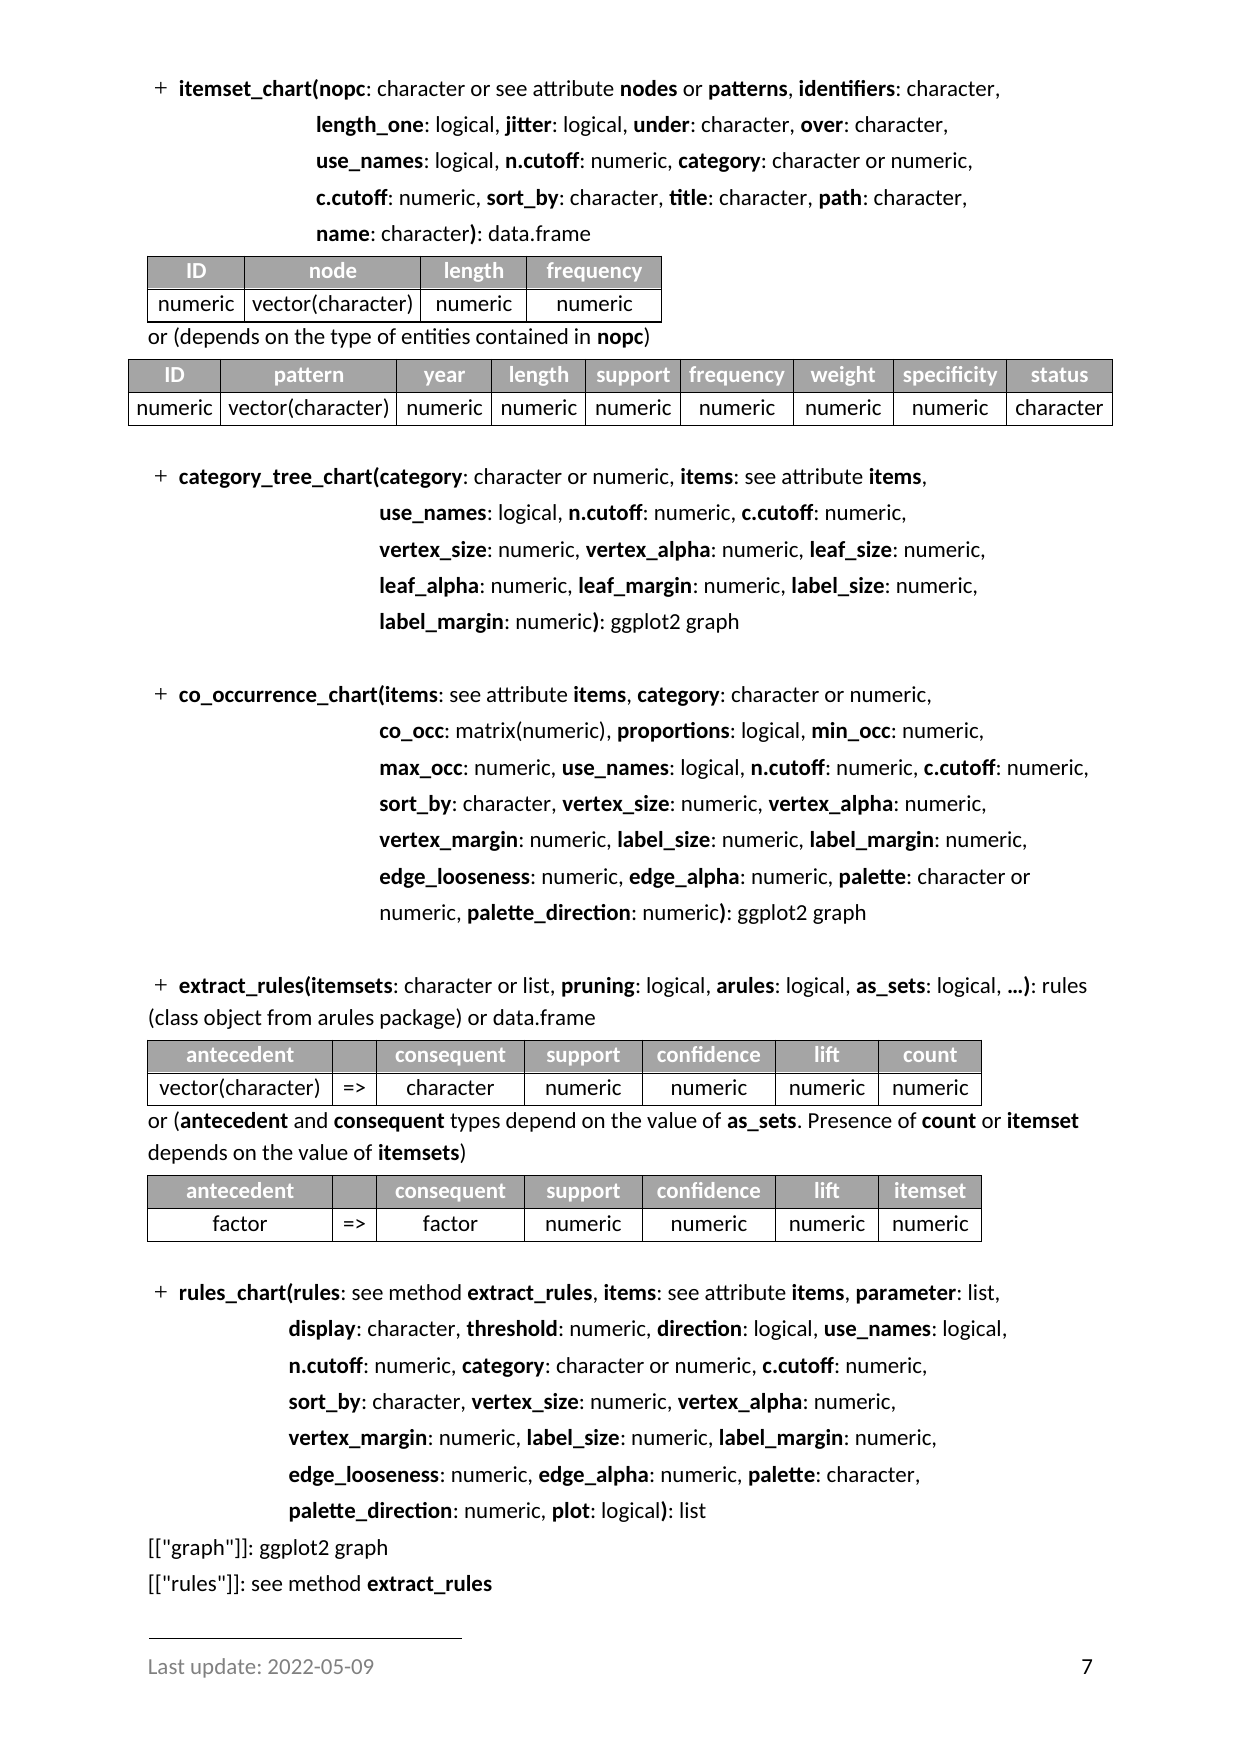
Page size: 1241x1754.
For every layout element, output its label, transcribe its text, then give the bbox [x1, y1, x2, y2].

text leaf_alpha: numeric, leaf_margin: numeric, label_size: numeric, [295, 571, 1093, 599]
text name: character): data.frame [221, 219, 1093, 247]
text palette_direction: numeric, plot: logical): list [148, 1496, 1093, 1524]
text max_occ: numeric, use_names: logical, n.cutoff: numeric, c.cutoff: numeric, [295, 753, 1093, 781]
table_header antecedent [148, 1176, 332, 1208]
text [["rules"]]: see method extract_rules [148, 1569, 1093, 1597]
table_cell numeric [776, 1209, 878, 1241]
table_cell numeric [129, 393, 220, 424]
table_header lift [776, 1176, 878, 1208]
table_header year [397, 360, 491, 392]
table_header consequent [377, 1176, 524, 1208]
text edge_looseness: numeric, edge_alpha: numeric, palette: character, [148, 1460, 1093, 1488]
table_cell character [377, 1074, 524, 1105]
table_cell numeric [397, 393, 491, 424]
table_header frequency [527, 257, 661, 288]
table_header count [879, 1041, 981, 1072]
text itemset_chart(nopc: character or see attribute nodes or patterns, identifiers: character, [148, 74, 1093, 102]
table_cell numeric [794, 393, 893, 424]
table_cell vector(character) [148, 1074, 332, 1105]
table_header weight [794, 360, 893, 392]
table_header lift [776, 1041, 878, 1072]
table_cell numeric [681, 393, 793, 424]
table_cell factor [377, 1209, 524, 1241]
text edge_looseness: numeric, edge_alpha: numeric, palette: character or [295, 862, 1093, 890]
text use_names: logical, n.cutoff: numeric, c.cutoff: numeric, [295, 498, 1093, 526]
table_header support [525, 1041, 642, 1072]
table_header ID [129, 360, 220, 392]
table_cell numeric [879, 1074, 981, 1105]
text co_occ: matrix(numeric), proportions: logical, min_occ: numeric, [295, 716, 1093, 744]
table_cell numeric [421, 290, 526, 321]
table_header support [586, 360, 680, 392]
table_header length [421, 257, 526, 288]
table_cell numeric [525, 1209, 642, 1241]
table_cell => [333, 1074, 376, 1105]
table_header frequency [681, 360, 793, 392]
text label_margin: numeric): ggplot2 graph [295, 607, 1093, 635]
table_cell numeric [525, 1074, 642, 1105]
table_header confidence [643, 1176, 775, 1208]
text vertex_margin: numeric, label_size: numeric, label_margin: numeric, [148, 1423, 1093, 1452]
table_header itemset [879, 1176, 981, 1208]
text [["graph"]]: ggplot2 graph [148, 1533, 1093, 1561]
table_cell numeric [776, 1074, 878, 1105]
table_header pattern [221, 360, 396, 392]
text category_tree_chart(category: character or numeric, items: see attribute items, [148, 462, 1093, 490]
text n.cutoff: numeric, category: character or numeric, c.cutoff: numeric, [148, 1351, 1093, 1379]
table_header support [525, 1176, 642, 1208]
table_header status [1007, 360, 1112, 392]
table_cell numeric [148, 290, 244, 321]
table_header confidence [643, 1041, 775, 1072]
table_cell vector(character) [245, 290, 420, 321]
table_cell factor [148, 1209, 332, 1241]
table_header consequent [377, 1041, 524, 1072]
table_header [333, 1176, 376, 1208]
text extract_rules(itemsets: character or list, pruning: logical, arules: logical, as_sets: logical, …): rules (class object from arules package) or data.frame [148, 971, 1093, 1031]
table_header antecedent [148, 1041, 332, 1072]
table_header length [492, 360, 585, 392]
table_cell numeric [643, 1209, 775, 1241]
text sort_by: character, vertex_size: numeric, vertex_alpha: numeric, [295, 789, 1093, 817]
table_cell vector(character) [221, 393, 396, 424]
table_cell character [1007, 393, 1112, 424]
table_cell numeric [527, 290, 661, 321]
table_cell numeric [894, 393, 1006, 424]
text vertex_size: numeric, vertex_alpha: numeric, leaf_size: numeric, [295, 535, 1093, 563]
text use_names: logical, n.cutoff: numeric, category: character or numeric, [221, 146, 1093, 174]
table_header specificity [894, 360, 1006, 392]
table_cell numeric [492, 393, 585, 424]
table_cell numeric [586, 393, 680, 424]
text display: character, threshold: numeric, direction: logical, use_names: logical, [148, 1314, 1093, 1342]
text c.cutoff: numeric, sort_by: character, title: character, path: character, [221, 183, 1093, 211]
text rules_chart(rules: see method extract_rules, items: see attribute items, parameter: list, [148, 1278, 1093, 1306]
text vertex_margin: numeric, label_size: numeric, label_margin: numeric, [295, 826, 1093, 853]
text numeric, palette_direction: numeric): ggplot2 graph [295, 898, 1093, 926]
text or (depends on the type of entities contained in nopc) [148, 322, 1093, 350]
text length_one: logical, jitter: logical, under: character, over: character, [221, 110, 1093, 138]
text or (antecedent and consequent types depend on the value of as_sets. Presence of count or itemset depends on the value of itemsets) [148, 1106, 1093, 1167]
table_header [333, 1041, 376, 1072]
table_cell numeric [643, 1074, 775, 1105]
table_cell => [333, 1209, 376, 1241]
table_header node [245, 257, 420, 288]
table_cell numeric [879, 1209, 981, 1241]
table_header ID [148, 257, 244, 288]
text co_occurrence_chart(items: see attribute items, category: character or numeric, [148, 680, 1093, 708]
text sort_by: character, vertex_size: numeric, vertex_alpha: numeric, [148, 1387, 1093, 1415]
